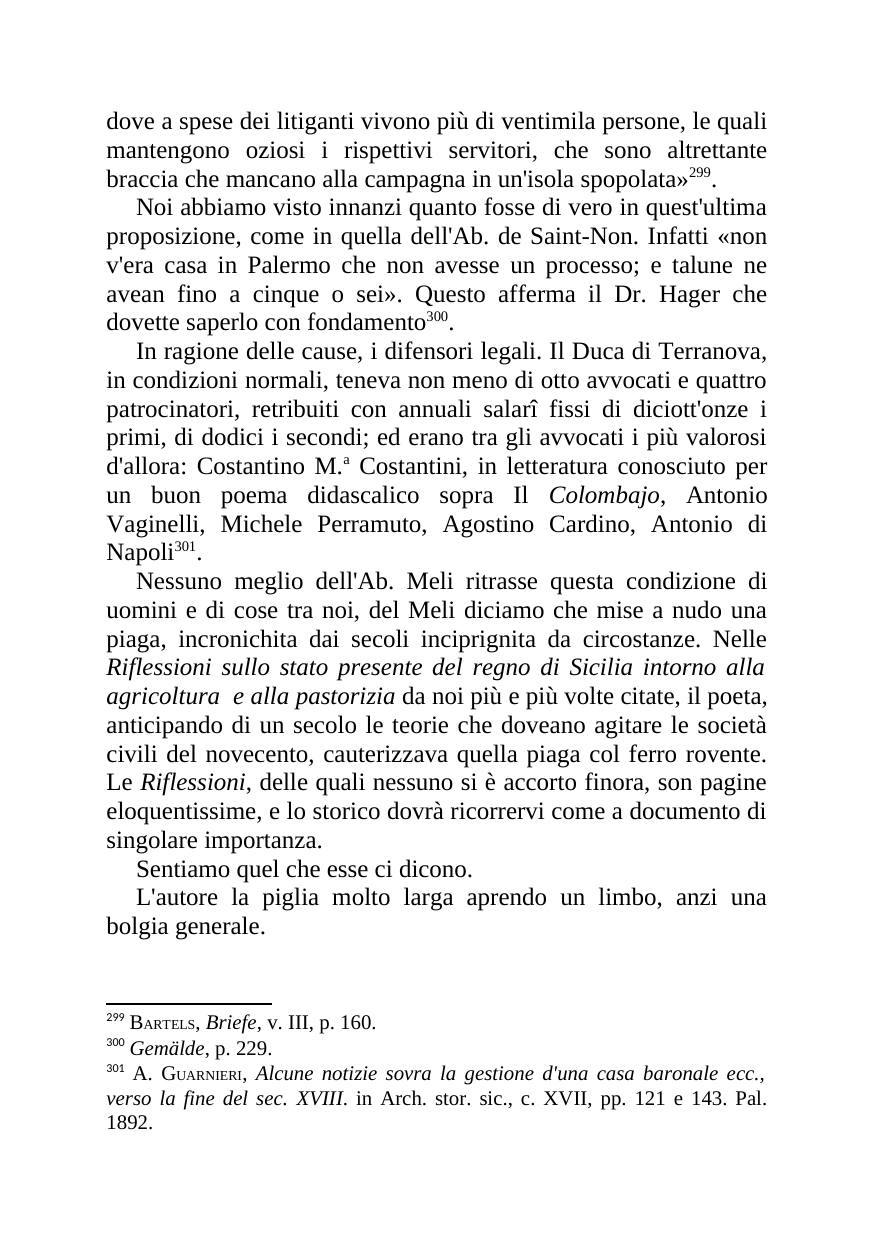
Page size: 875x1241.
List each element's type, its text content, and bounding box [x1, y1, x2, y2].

text In ragione delle cause, i difensori legali. Il Duca di Terranova, in condizioni normali, teneva non meno di otto avvocati e quattro patrocinatori, retribuiti con annuali salarî fissi di diciott'onze i primi, di dodici i secondi; ed erano tra gli avvocati i più valorosi d'allora: Costantino M.a Costantini, in letteratura conosciuto per un buon poema didascalico sopra Il Colombajo, Antonio Vaginelli, Michele Perramuto, Agostino Cardino, Antonio di Napoli. [106, 336, 768, 566]
text A. Guarnieri, Alcune notizie sovra la gestione d'una casa baronale ecc., verso la fine del sec. XVIII. in Arch. stor. sic., c. XVII, pp. 121 e 143. Pal. 1892. [106, 1060, 768, 1134]
text Sentiamo quel che esse ci dicono. [106, 854, 768, 882]
text Bartels, Briefe, v. III, p. 160. [106, 1009, 768, 1035]
text dove a spese dei litiganti vivono più di ventimila persone, le quali mantengono oziosi i rispettivi servitori, che sono altrettante braccia che mancano alla campagna in un'isola spopolata». [106, 106, 768, 192]
text Noi abbiamo visto innanzi quanto fosse di vero in quest'ultima proposizione, come in quella dell'Ab. de Saint-Non. Infatti «non v'era casa in Palermo che non avesse un processo; e talune ne avean fino a cinque o sei». Questo afferma il Dr. Hager che dovette saperlo con fondamento. [106, 192, 768, 336]
text Nessuno meglio dell'Ab. Meli ritrasse questa condizione di uomini e di cose tra noi, del Meli diciamo che mise a nudo una piaga, incronichita dai secoli inciprignita da circostanze. Nelle Riflessioni sullo stato presente del regno di Sicilia intorno alla agricoltura e alla pastorizia da noi più e più volte citate, il poeta, anticipando di un secolo le teorie che doveano agitare le società civili del novecento, cauterizzava quella piaga col ferro rovente. Le Riflessioni, delle quali nessuno si è accorto finora, son pagine eloquentissime, e lo storico dovrà ricorrervi come a documento di singolare importanza. [106, 566, 768, 854]
text L'autore la piglia molto larga aprendo un limbo, anzi una bolgia generale. [106, 882, 768, 940]
text Gemälde, p. 229. [106, 1035, 768, 1060]
